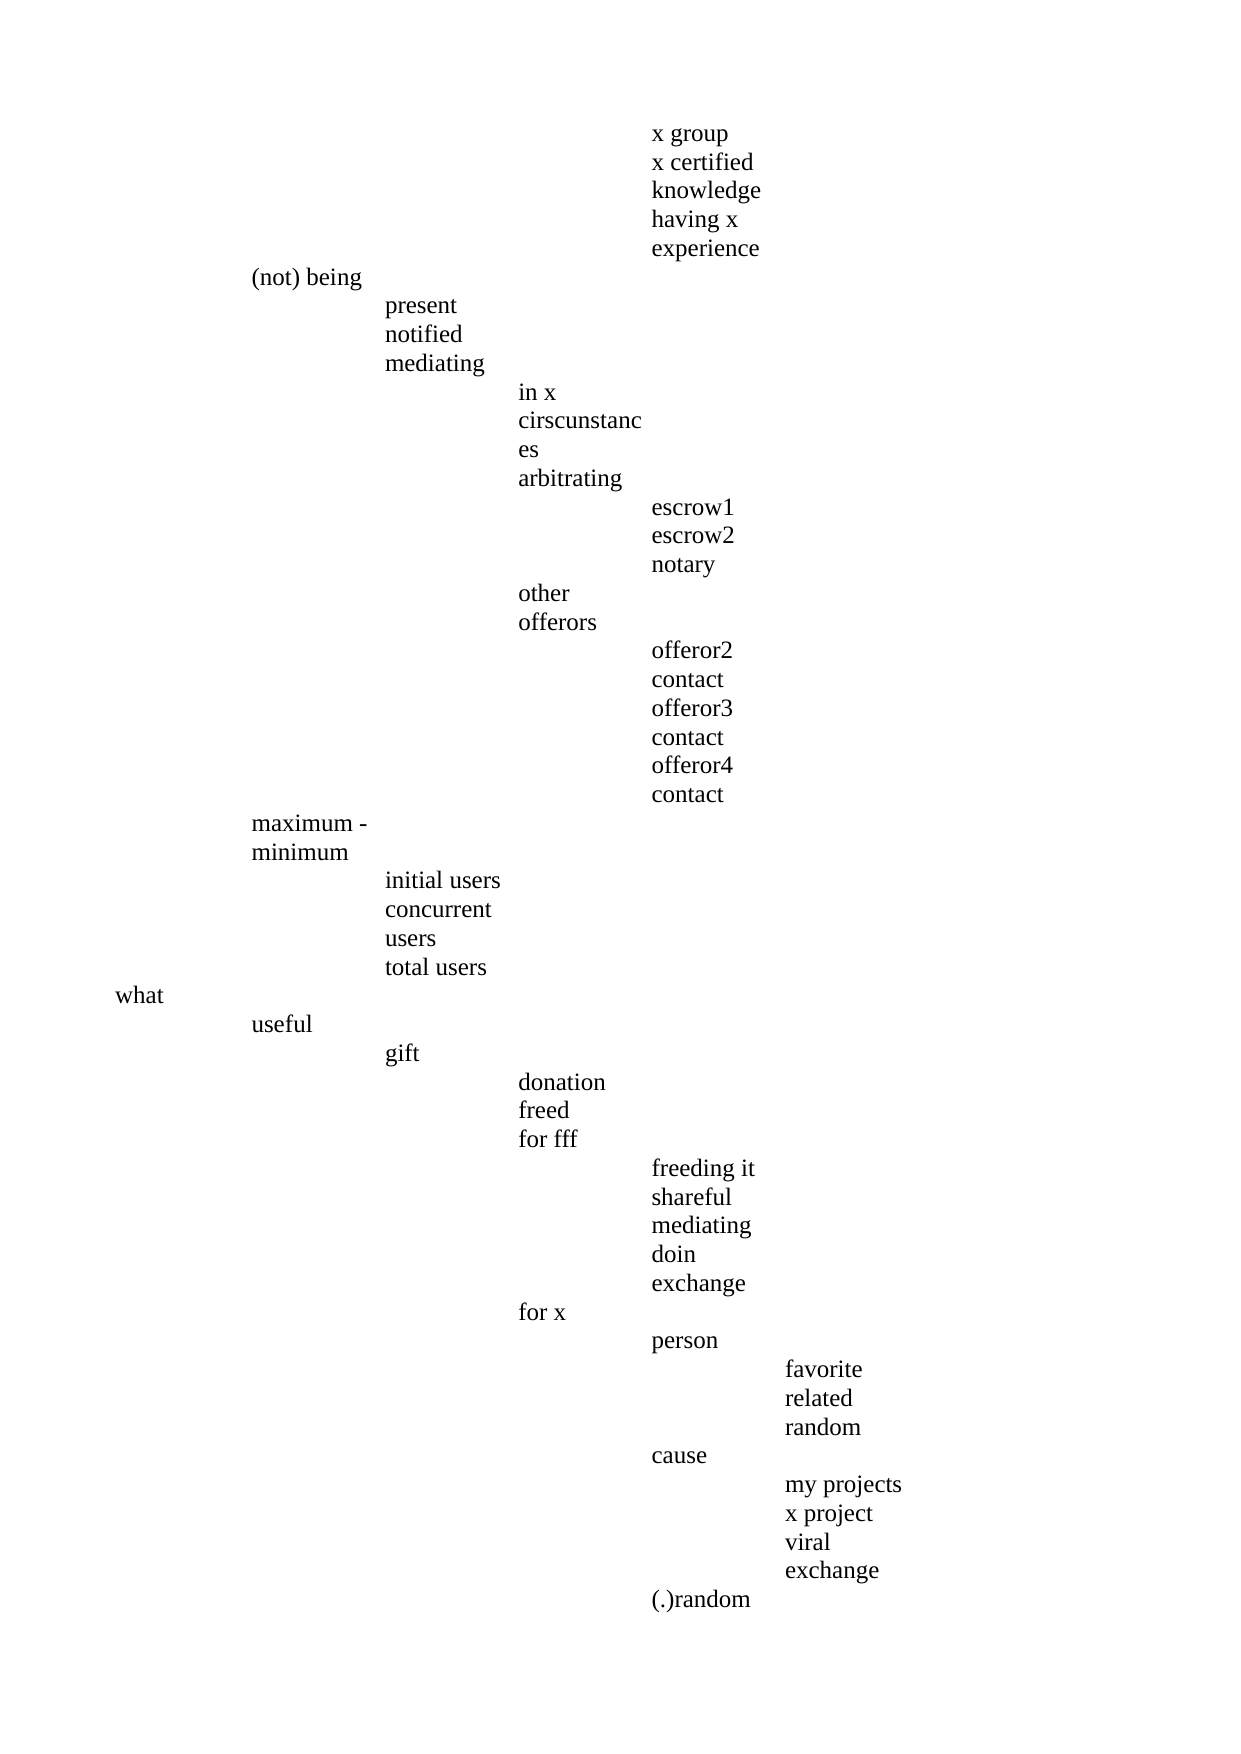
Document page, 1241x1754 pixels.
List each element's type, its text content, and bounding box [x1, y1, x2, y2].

table_cell [915, 1297, 1048, 1326]
table_cell [382, 1584, 515, 1613]
table_cell shareful mediating [648, 1182, 782, 1239]
table_cell [112, 463, 248, 492]
table_cell [382, 521, 515, 549]
table_cell donation [515, 1067, 648, 1096]
table_cell [248, 319, 382, 348]
table_cell [648, 981, 782, 1009]
table_cell [782, 291, 915, 319]
table_cell [112, 751, 248, 808]
table_cell [782, 1239, 915, 1297]
table_cell [782, 808, 915, 866]
table_cell [1048, 1153, 1182, 1182]
table_cell [782, 866, 915, 894]
table_cell [515, 1239, 648, 1297]
table_cell [515, 1441, 648, 1469]
table_cell [782, 521, 915, 549]
table_cell [648, 866, 782, 894]
table_cell [382, 1153, 515, 1182]
table_cell [112, 1239, 248, 1297]
table_cell [515, 1412, 648, 1441]
table_cell [648, 348, 782, 377]
table_cell [915, 377, 1048, 463]
table_cell [112, 1297, 248, 1326]
table_cell (not) being [248, 262, 382, 291]
table_cell [515, 1354, 648, 1383]
table_cell [915, 1498, 1048, 1527]
table_cell [648, 262, 782, 291]
table_cell [515, 636, 648, 693]
table_cell [648, 578, 782, 636]
table_cell [782, 492, 915, 521]
table_cell [112, 1067, 248, 1096]
table_cell [248, 1469, 382, 1498]
table_cell [915, 981, 1048, 1009]
table_cell [515, 866, 648, 894]
table_cell [915, 262, 1048, 291]
table_cell [648, 463, 782, 492]
table_cell [1048, 348, 1182, 377]
table_cell [782, 463, 915, 492]
table_cell [382, 1067, 515, 1096]
table_cell [1048, 291, 1182, 319]
table_cell [782, 1584, 915, 1613]
table_cell [382, 981, 515, 1009]
table_cell [915, 866, 1048, 894]
table_cell [648, 1412, 782, 1441]
table_cell [515, 348, 648, 377]
table_cell [515, 262, 648, 291]
table_cell [112, 1009, 248, 1038]
table_cell [248, 894, 382, 952]
table_cell [382, 204, 515, 262]
table_cell [915, 1354, 1048, 1383]
table_cell [782, 1038, 915, 1067]
table_cell [248, 636, 382, 693]
table_cell [112, 1096, 248, 1124]
table_cell [248, 549, 382, 578]
table_cell [1048, 319, 1182, 348]
table_cell [515, 1527, 648, 1584]
table_cell [112, 348, 248, 377]
table_cell [515, 894, 648, 952]
table_cell [1048, 1441, 1182, 1469]
table_cell [248, 1096, 382, 1124]
table_cell [515, 1182, 648, 1239]
table_cell [112, 291, 248, 319]
table_cell [248, 291, 382, 319]
table_cell [1048, 866, 1182, 894]
table_cell what [112, 981, 248, 1009]
table_cell [382, 1412, 515, 1441]
table_cell freeding it [648, 1153, 782, 1182]
table_cell present [382, 291, 515, 319]
table_cell [248, 1182, 382, 1239]
table_cell [782, 1009, 915, 1038]
table_cell offeror3 contact [648, 693, 782, 751]
table_cell [382, 492, 515, 521]
table_cell [1048, 1124, 1182, 1153]
table_cell [112, 693, 248, 751]
table_cell [112, 1038, 248, 1067]
table_cell x certified knowledge [648, 147, 782, 204]
table_cell [248, 1527, 382, 1584]
table_cell [112, 636, 248, 693]
table_cell [1048, 1009, 1182, 1038]
table_cell escrow2 [648, 521, 782, 549]
table_cell [648, 1067, 782, 1096]
table_cell [1048, 1096, 1182, 1124]
table_cell [248, 952, 382, 981]
table_cell [782, 549, 915, 578]
table_cell [915, 118, 1048, 147]
table_cell [382, 1009, 515, 1038]
table_cell [915, 1153, 1048, 1182]
table_cell [915, 1096, 1048, 1124]
table_cell [782, 377, 915, 463]
table_cell [112, 118, 248, 147]
table_cell [1048, 808, 1182, 866]
table_cell [382, 1498, 515, 1527]
table_cell [248, 1239, 382, 1297]
table_cell [915, 204, 1048, 262]
table_cell notary [648, 549, 782, 578]
table_cell useful [248, 1009, 382, 1038]
table_cell [112, 1383, 248, 1412]
table_cell related [782, 1383, 915, 1412]
table_cell [248, 204, 382, 262]
table_cell [1048, 1498, 1182, 1527]
table_cell [248, 1153, 382, 1182]
table_cell [112, 147, 248, 204]
table_cell [515, 1009, 648, 1038]
table_cell [915, 1441, 1048, 1469]
table_cell gift [382, 1038, 515, 1067]
table_cell [1048, 1239, 1182, 1297]
table_cell [915, 578, 1048, 636]
table_cell maximum - minimum [248, 808, 382, 866]
table_cell [515, 291, 648, 319]
table_cell [1048, 1412, 1182, 1441]
table_cell [248, 866, 382, 894]
table_cell [1048, 1527, 1182, 1584]
table_cell [382, 1469, 515, 1498]
table_cell [515, 1383, 648, 1412]
table_cell [1048, 147, 1182, 204]
table_cell [782, 1441, 915, 1469]
table_cell [112, 262, 248, 291]
table_cell [915, 1124, 1048, 1153]
table_cell [782, 147, 915, 204]
table_cell [382, 118, 515, 147]
table_cell [782, 1326, 915, 1354]
table_cell [515, 1038, 648, 1067]
table_cell [112, 549, 248, 578]
table_cell [382, 1354, 515, 1383]
table_cell [112, 492, 248, 521]
table_cell [112, 521, 248, 549]
table_cell [1048, 1038, 1182, 1067]
table_cell [782, 1124, 915, 1153]
table_cell offeror2 contact [648, 636, 782, 693]
table_cell [112, 1153, 248, 1182]
table_cell [515, 952, 648, 981]
table_cell [915, 1469, 1048, 1498]
table_cell [1048, 952, 1182, 981]
table_cell doin exchange [648, 1239, 782, 1297]
table_cell [915, 894, 1048, 952]
table_cell [915, 1067, 1048, 1096]
table_cell [782, 1297, 915, 1326]
table_cell [1048, 262, 1182, 291]
table_cell [648, 808, 782, 866]
table_cell [1048, 377, 1182, 463]
table_cell [382, 1383, 515, 1412]
table_cell [1048, 463, 1182, 492]
table_cell [248, 751, 382, 808]
table_cell [515, 1469, 648, 1498]
table_cell [782, 1096, 915, 1124]
table_cell [515, 118, 648, 147]
table_cell [1048, 751, 1182, 808]
table_cell [782, 319, 915, 348]
table_cell x project [782, 1498, 915, 1527]
table_cell [915, 1182, 1048, 1239]
table_cell [112, 1469, 248, 1498]
table_cell [648, 1009, 782, 1038]
table_cell [915, 1009, 1048, 1038]
table_cell [1048, 981, 1182, 1009]
table_cell (.)random [648, 1584, 782, 1613]
table_cell [782, 636, 915, 693]
table_cell [248, 1124, 382, 1153]
table_cell [648, 1297, 782, 1326]
table_cell [382, 1297, 515, 1326]
table_cell [112, 204, 248, 262]
table_cell [382, 1441, 515, 1469]
table_cell in x cirscunstances [515, 377, 648, 463]
table_cell [782, 262, 915, 291]
table_cell [1048, 1584, 1182, 1613]
table_cell [248, 981, 382, 1009]
table_cell [112, 1354, 248, 1383]
table_cell [782, 981, 915, 1009]
table_cell [515, 1584, 648, 1613]
table_cell my projects [782, 1469, 915, 1498]
table_cell [915, 348, 1048, 377]
table_cell [248, 492, 382, 521]
table_cell for fff [515, 1124, 648, 1153]
table_cell [782, 348, 915, 377]
table_cell [1048, 492, 1182, 521]
table_cell [112, 1124, 248, 1153]
table_cell [1048, 1326, 1182, 1354]
table_cell [648, 1469, 782, 1498]
table_cell [382, 1326, 515, 1354]
table_cell [1048, 894, 1182, 952]
table_cell [915, 1239, 1048, 1297]
table_cell [915, 636, 1048, 693]
table_cell [782, 693, 915, 751]
table_cell [382, 1124, 515, 1153]
table_cell [248, 521, 382, 549]
table_cell [515, 1153, 648, 1182]
table_cell [112, 1441, 248, 1469]
table_cell [248, 578, 382, 636]
table_cell [382, 578, 515, 636]
table_cell having x experience [648, 204, 782, 262]
table_cell [782, 751, 915, 808]
table_cell [1048, 1297, 1182, 1326]
table_cell freed [515, 1096, 648, 1124]
table_cell [248, 377, 382, 463]
table_cell [112, 1412, 248, 1441]
table_cell [382, 147, 515, 204]
table_cell [112, 578, 248, 636]
table_cell [915, 1383, 1048, 1412]
table_cell [112, 808, 248, 866]
table_cell [1048, 1354, 1182, 1383]
table_cell [112, 952, 248, 981]
table_cell [915, 1584, 1048, 1613]
table_cell [382, 377, 515, 463]
table_cell [648, 1498, 782, 1527]
table_cell [915, 1412, 1048, 1441]
table_cell [915, 1527, 1048, 1584]
table_cell [382, 1527, 515, 1584]
table_cell concurrent users [382, 894, 515, 952]
table_cell total users [382, 952, 515, 981]
table_cell [515, 751, 648, 808]
table_cell [1048, 118, 1182, 147]
table_cell [915, 319, 1048, 348]
table_cell [382, 262, 515, 291]
table_cell [248, 1354, 382, 1383]
table_cell [648, 1527, 782, 1584]
table_cell [382, 1182, 515, 1239]
table_cell [915, 1038, 1048, 1067]
table_cell offeror4 contact [648, 751, 782, 808]
table_cell [648, 377, 782, 463]
table_cell [248, 1038, 382, 1067]
table_cell [782, 952, 915, 981]
table_cell [648, 1124, 782, 1153]
table_cell [248, 1383, 382, 1412]
table_cell [782, 894, 915, 952]
table_cell [515, 808, 648, 866]
table_cell [782, 204, 915, 262]
table_cell [382, 463, 515, 492]
table_cell [112, 1498, 248, 1527]
table_cell [112, 1182, 248, 1239]
table_cell [382, 549, 515, 578]
table_cell [515, 204, 648, 262]
table_cell [382, 751, 515, 808]
table_cell for x [515, 1297, 648, 1326]
table_cell [648, 319, 782, 348]
table_cell [382, 636, 515, 693]
table_cell [248, 463, 382, 492]
table_cell [915, 549, 1048, 578]
table_cell viral exchange [782, 1527, 915, 1584]
table_cell notified [382, 319, 515, 348]
table_cell [1048, 1182, 1182, 1239]
table_cell [515, 319, 648, 348]
table_cell [1048, 1067, 1182, 1096]
table_cell [1048, 1469, 1182, 1498]
table_cell arbitrating [515, 463, 648, 492]
table_cell [515, 1326, 648, 1354]
table_cell x group [648, 118, 782, 147]
table_cell [915, 808, 1048, 866]
table_cell [648, 952, 782, 981]
table_cell [248, 118, 382, 147]
table_cell [515, 693, 648, 751]
table_cell [1048, 204, 1182, 262]
table_cell [648, 1096, 782, 1124]
table_cell [1048, 636, 1182, 693]
table_cell [1048, 1383, 1182, 1412]
table_cell [648, 291, 782, 319]
table_cell [248, 1326, 382, 1354]
table_cell initial users [382, 866, 515, 894]
table_cell [112, 319, 248, 348]
table_cell [248, 348, 382, 377]
table_cell [515, 1498, 648, 1527]
table_cell [515, 549, 648, 578]
table_cell other offerors [515, 578, 648, 636]
table_cell [515, 147, 648, 204]
table_cell [782, 1067, 915, 1096]
table_cell [1048, 549, 1182, 578]
table_cell [382, 1239, 515, 1297]
table_cell [112, 894, 248, 952]
table_cell [915, 751, 1048, 808]
table_cell [915, 693, 1048, 751]
table_cell [382, 808, 515, 866]
table_cell cause [648, 1441, 782, 1469]
table_cell [915, 521, 1048, 549]
table_cell [1048, 521, 1182, 549]
table_cell [382, 1096, 515, 1124]
table_cell [112, 1326, 248, 1354]
table_cell [248, 1067, 382, 1096]
table_cell [648, 894, 782, 952]
table_cell random [782, 1412, 915, 1441]
table_cell [648, 1383, 782, 1412]
table_cell [248, 1412, 382, 1441]
table_cell [782, 578, 915, 636]
table_cell [248, 1584, 382, 1613]
table_cell [915, 1326, 1048, 1354]
table_cell [515, 521, 648, 549]
table_cell [248, 1498, 382, 1527]
table_cell [782, 1182, 915, 1239]
table_cell [382, 693, 515, 751]
table_cell [915, 952, 1048, 981]
table_cell [112, 866, 248, 894]
table_cell [648, 1038, 782, 1067]
table_cell [112, 1584, 248, 1613]
table_cell [112, 1527, 248, 1584]
table_cell favorite [782, 1354, 915, 1383]
table_cell [248, 1297, 382, 1326]
table_cell [915, 291, 1048, 319]
table_cell [112, 377, 248, 463]
table_cell [915, 147, 1048, 204]
table_cell [248, 1441, 382, 1469]
table_cell person [648, 1326, 782, 1354]
table_cell [915, 492, 1048, 521]
table_cell mediating [382, 348, 515, 377]
table_cell escrow1 [648, 492, 782, 521]
table_cell [248, 693, 382, 751]
table_cell [648, 1354, 782, 1383]
table_cell [1048, 693, 1182, 751]
table_cell [1048, 578, 1182, 636]
table_cell [782, 1153, 915, 1182]
table_cell [248, 147, 382, 204]
table_cell [515, 981, 648, 1009]
table_cell [515, 492, 648, 521]
table_cell [915, 463, 1048, 492]
table_cell [782, 118, 915, 147]
